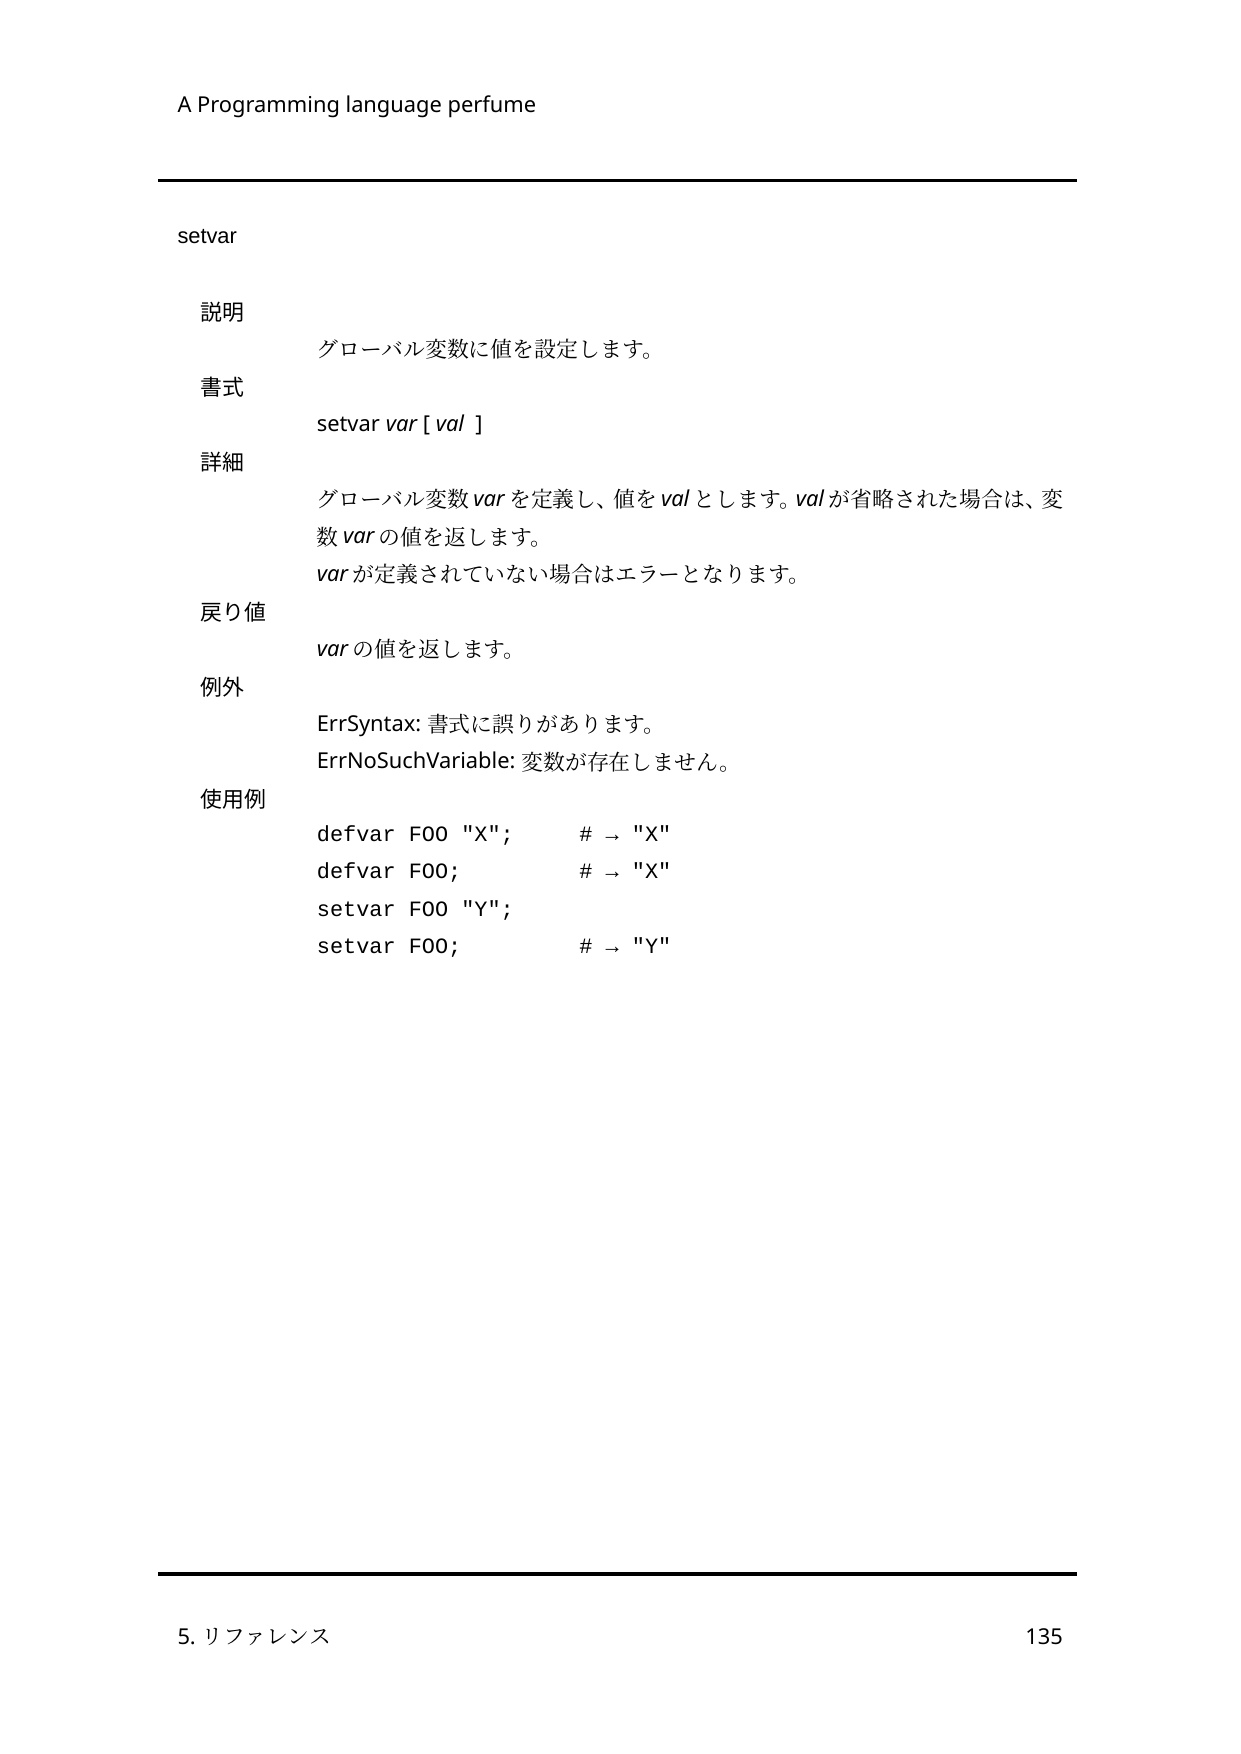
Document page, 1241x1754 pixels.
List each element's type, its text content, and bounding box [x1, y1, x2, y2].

table_cell 例外 [200, 667, 317, 779]
table_cell defvar FOO "X"; # → "X" defvar FOO; # → "X" setvar FOO "Y"; setvar FOO; # → "Y" [317, 779, 1063, 967]
table_cell グローバル変数varを定義し、値をvalとします。valが省略された場合は、変数varの値を返します。 varが定義されていない場合はエラーとなります。 [317, 442, 1063, 592]
table_cell varの値を返します。 [317, 592, 1063, 667]
table_cell 使用例 [200, 779, 317, 967]
table_cell 詳細 [200, 442, 317, 592]
table_header グローバル変数に値を設定します。 [317, 292, 1063, 367]
subtitle setvar [177, 217, 1063, 254]
table_cell setvar var [ val ] [317, 367, 1063, 442]
table_cell ErrSyntax: 書式に誤りがあります。 ErrNoSuchVariable: 変数が存在しません。 [317, 667, 1063, 779]
table_cell 戻り値 [200, 592, 317, 667]
table_cell 書式 [200, 367, 317, 442]
table_header 説明 [200, 292, 317, 367]
